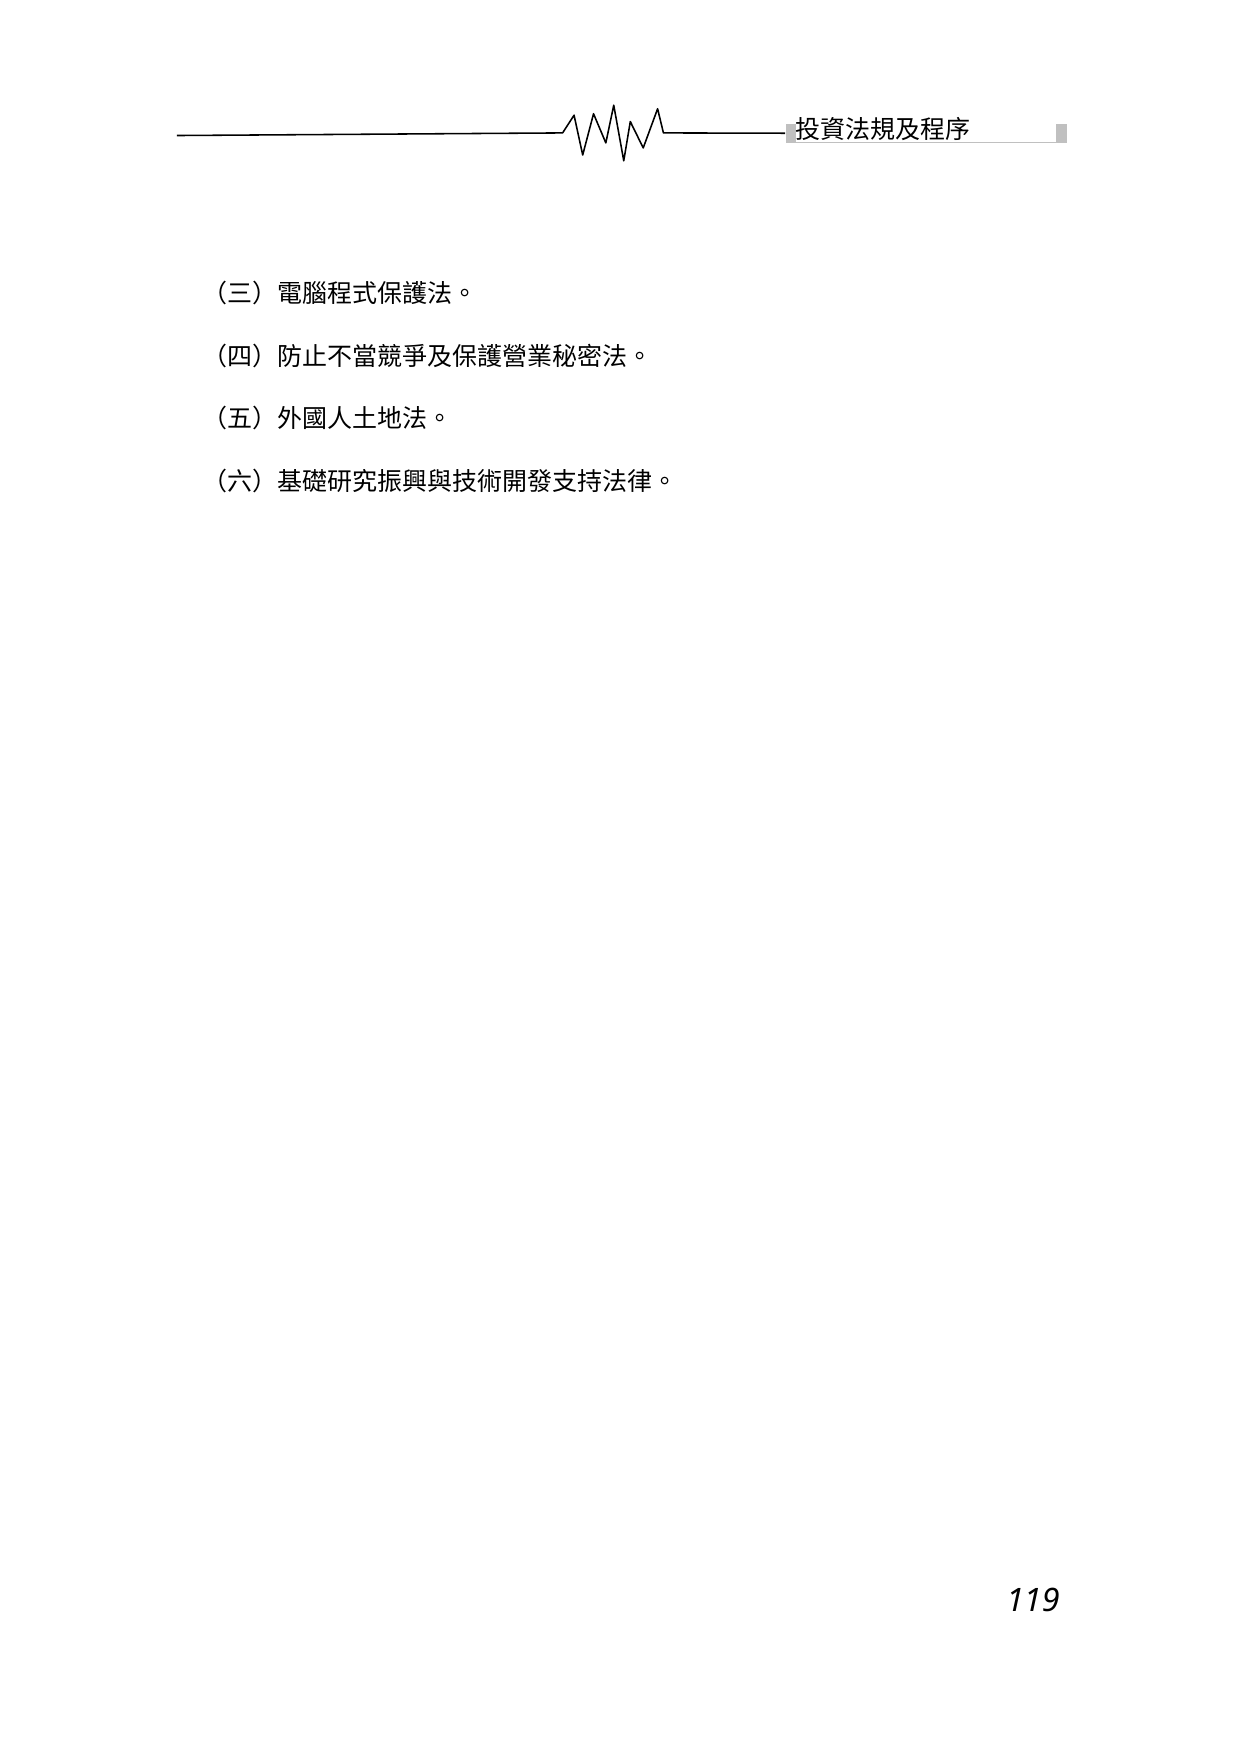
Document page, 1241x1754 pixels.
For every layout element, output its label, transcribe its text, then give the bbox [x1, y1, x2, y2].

text （三）電腦程式保護法。 [202, 250, 1063, 313]
text （六）基礎研究振興與技術開發支持法律。 [202, 438, 1063, 500]
text （四）防止不當競爭及保護營業秘密法。 [202, 313, 1063, 375]
text （五）外國人土地法。 [202, 375, 1063, 438]
